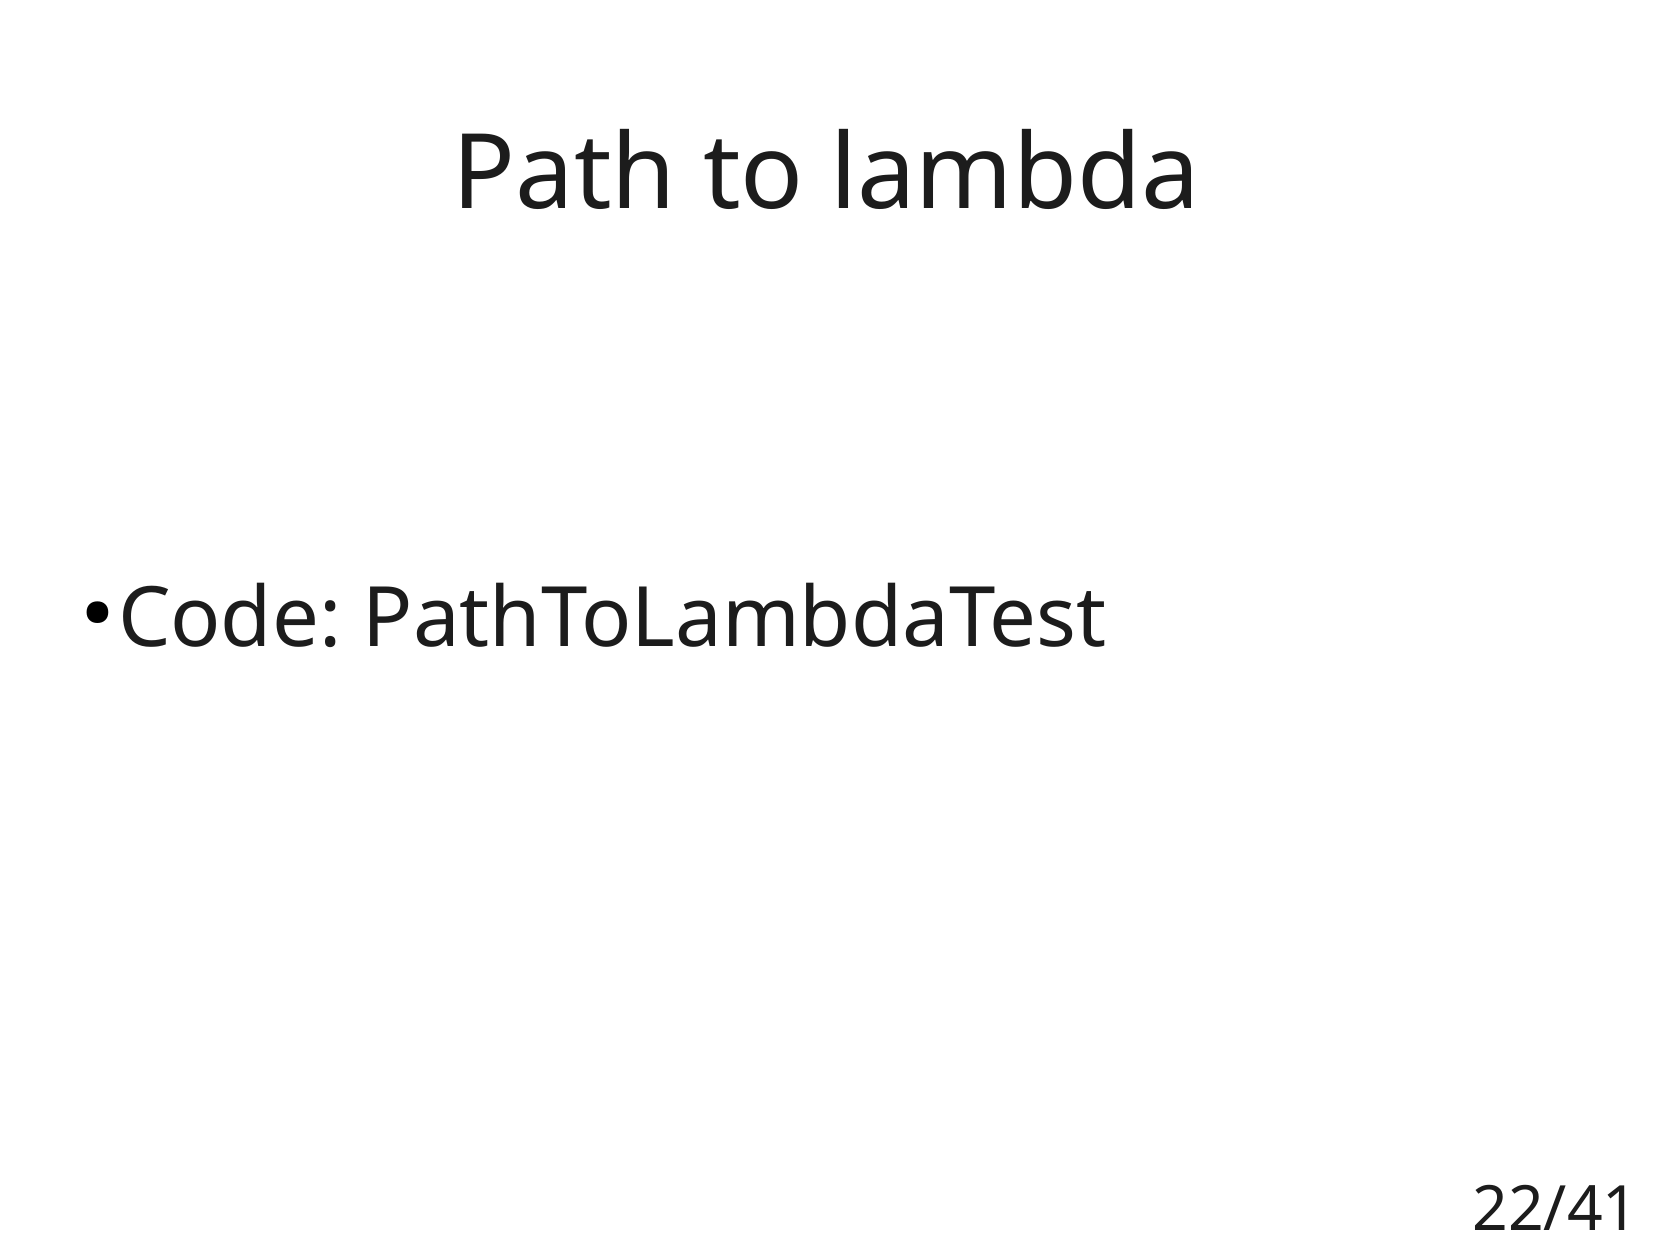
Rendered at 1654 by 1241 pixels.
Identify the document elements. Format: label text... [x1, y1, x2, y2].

text_box <numer>/41 [1071, 1155, 1654, 1241]
subtitle Code: PathToLambdaTest [82, 290, 1571, 1109]
title Path to lambda [82, 64, 1571, 272]
